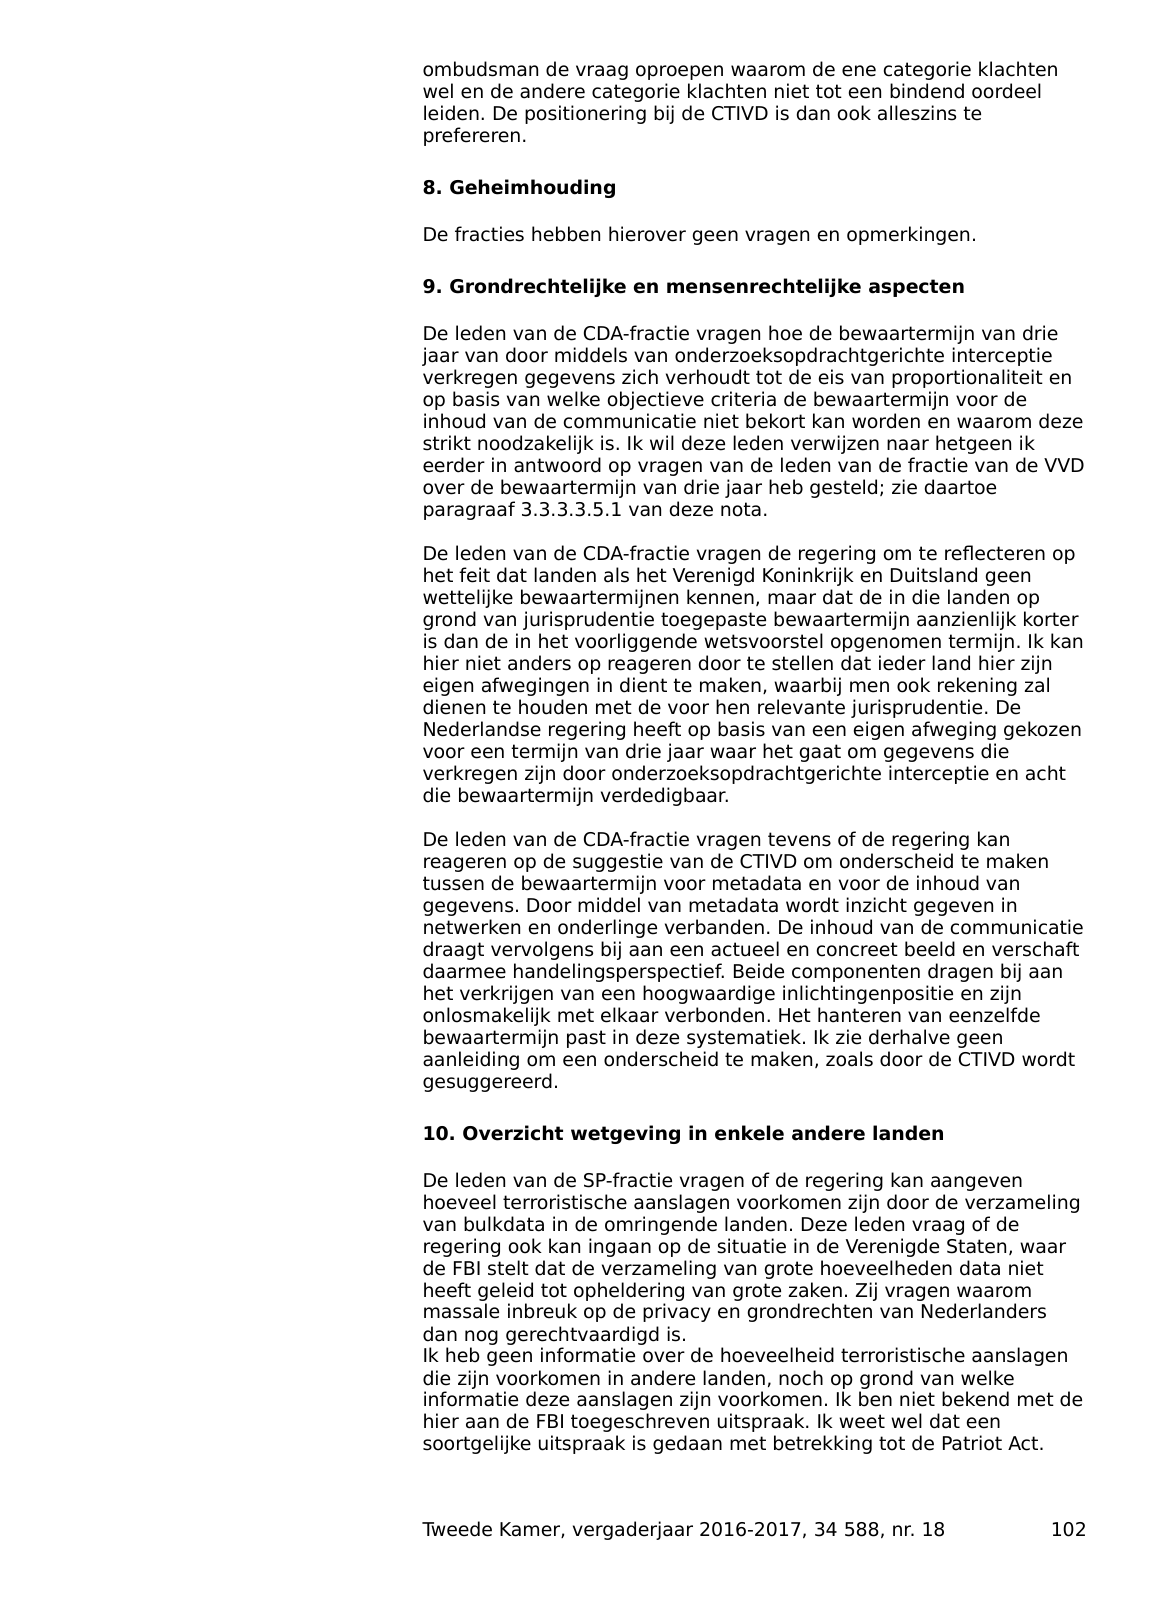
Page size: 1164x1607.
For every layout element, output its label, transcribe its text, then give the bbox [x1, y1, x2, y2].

text De leden van de CDA-fractie vragen hoe de bewaartermijn van drie jaar van door middels van onderzoeksopdrachtgerichte interceptie verkregen gegevens zich verhoudt tot de eis van proportionaliteit en op basis van welke objectieve criteria de bewaartermijn voor de inhoud van de communicatie niet bekort kan worden en waarom deze strikt noodzakelijk is. Ik wil deze leden verwijzen naar hetgeen ik eerder in antwoord op vragen van de leden van de fractie van de VVD over de bewaartermijn van drie jaar heb gesteld; zie daartoe paragraaf 3.3.3.3.5.1 van deze nota. [422, 323, 1087, 521]
subtitle 8. Geheimhouding [422, 177, 1087, 199]
text ombudsman de vraag oproepen waarom de ene categorie klachten wel en de andere categorie klachten niet tot een bindend oordeel leiden. De positionering bij de CTIVD is dan ook alleszins te prefereren. [422, 59, 1087, 147]
text De leden van de CDA-fractie vragen de regering om te reflecteren op het feit dat landen als het Verenigd Koninkrijk en Duitsland geen wettelijke bewaartermijnen kennen, maar dat de in die landen op grond van jurisprudentie toegepaste bewaartermijn aanzienlijk korter is dan de in het voorliggende wetsvoorstel opgenomen termijn. Ik kan hier niet anders op reageren door te stellen dat ieder land hier zijn eigen afwegingen in dient te maken, waarbij men ook rekening zal dienen te houden met de voor hen relevante jurisprudentie. De Nederlandse regering heeft op basis van een eigen afweging gekozen voor een termijn van drie jaar waar het gaat om gegevens die verkregen zijn door onderzoeksopdrachtgerichte interceptie en acht die bewaartermijn verdedigbaar. [422, 543, 1087, 807]
text De leden van de SP-fractie vragen of de regering kan aangeven hoeveel terroristische aanslagen voorkomen zijn door de verzameling van bulkdata in de omringende landen. Deze leden vraag of de regering ook kan ingaan op de situatie in de Verenigde Staten, waar de FBI stelt dat de verzameling van grote hoeveelheden data niet heeft geleid tot opheldering van grote zaken. Zij vragen waarom massale inbreuk op de privacy en grondrechten van Nederlanders dan nog gerechtvaardigd is. [422, 1169, 1087, 1345]
text De fracties hebben hierover geen vragen en opmerkingen. [422, 224, 1087, 246]
subtitle 10. Overzicht wetgeving in enkele andere landen [422, 1123, 1087, 1144]
text De leden van de CDA-fractie vragen tevens of de regering kan reageren op de suggestie van de CTIVD om onderscheid te maken tussen de bewaartermijn voor metadata en voor de inhoud van gegevens. Door middel van metadata wordt inzicht gegeven in netwerken en onderlinge verbanden. De inhoud van de communicatie draagt vervolgens bij aan een actueel en concreet beeld en verschaft daarmee handelingsperspectief. Beide componenten dragen bij aan het verkrijgen van een hoogwaardige inlichtingenpositie en zijn onlosmakelijk met elkaar verbonden. Het hanteren van eenzelfde bewaartermijn past in deze systematiek. Ik zie derhalve geen aanleiding om een onderscheid te maken, zoals door de CTIVD wordt gesuggereerd. [422, 829, 1087, 1093]
text Ik heb geen informatie over de hoeveelheid terroristische aanslagen die zijn voorkomen in andere landen, noch op grond van welke informatie deze aanslagen zijn voorkomen. Ik ben niet bekend met de hier aan de FBI toegeschreven uitspraak. Ik weet wel dat een soortgelijke uitspraak is gedaan met betrekking tot de Patriot Act. [422, 1345, 1087, 1455]
subtitle 9. Grondrechtelijke en mensenrechtelijke aspecten [422, 276, 1087, 298]
